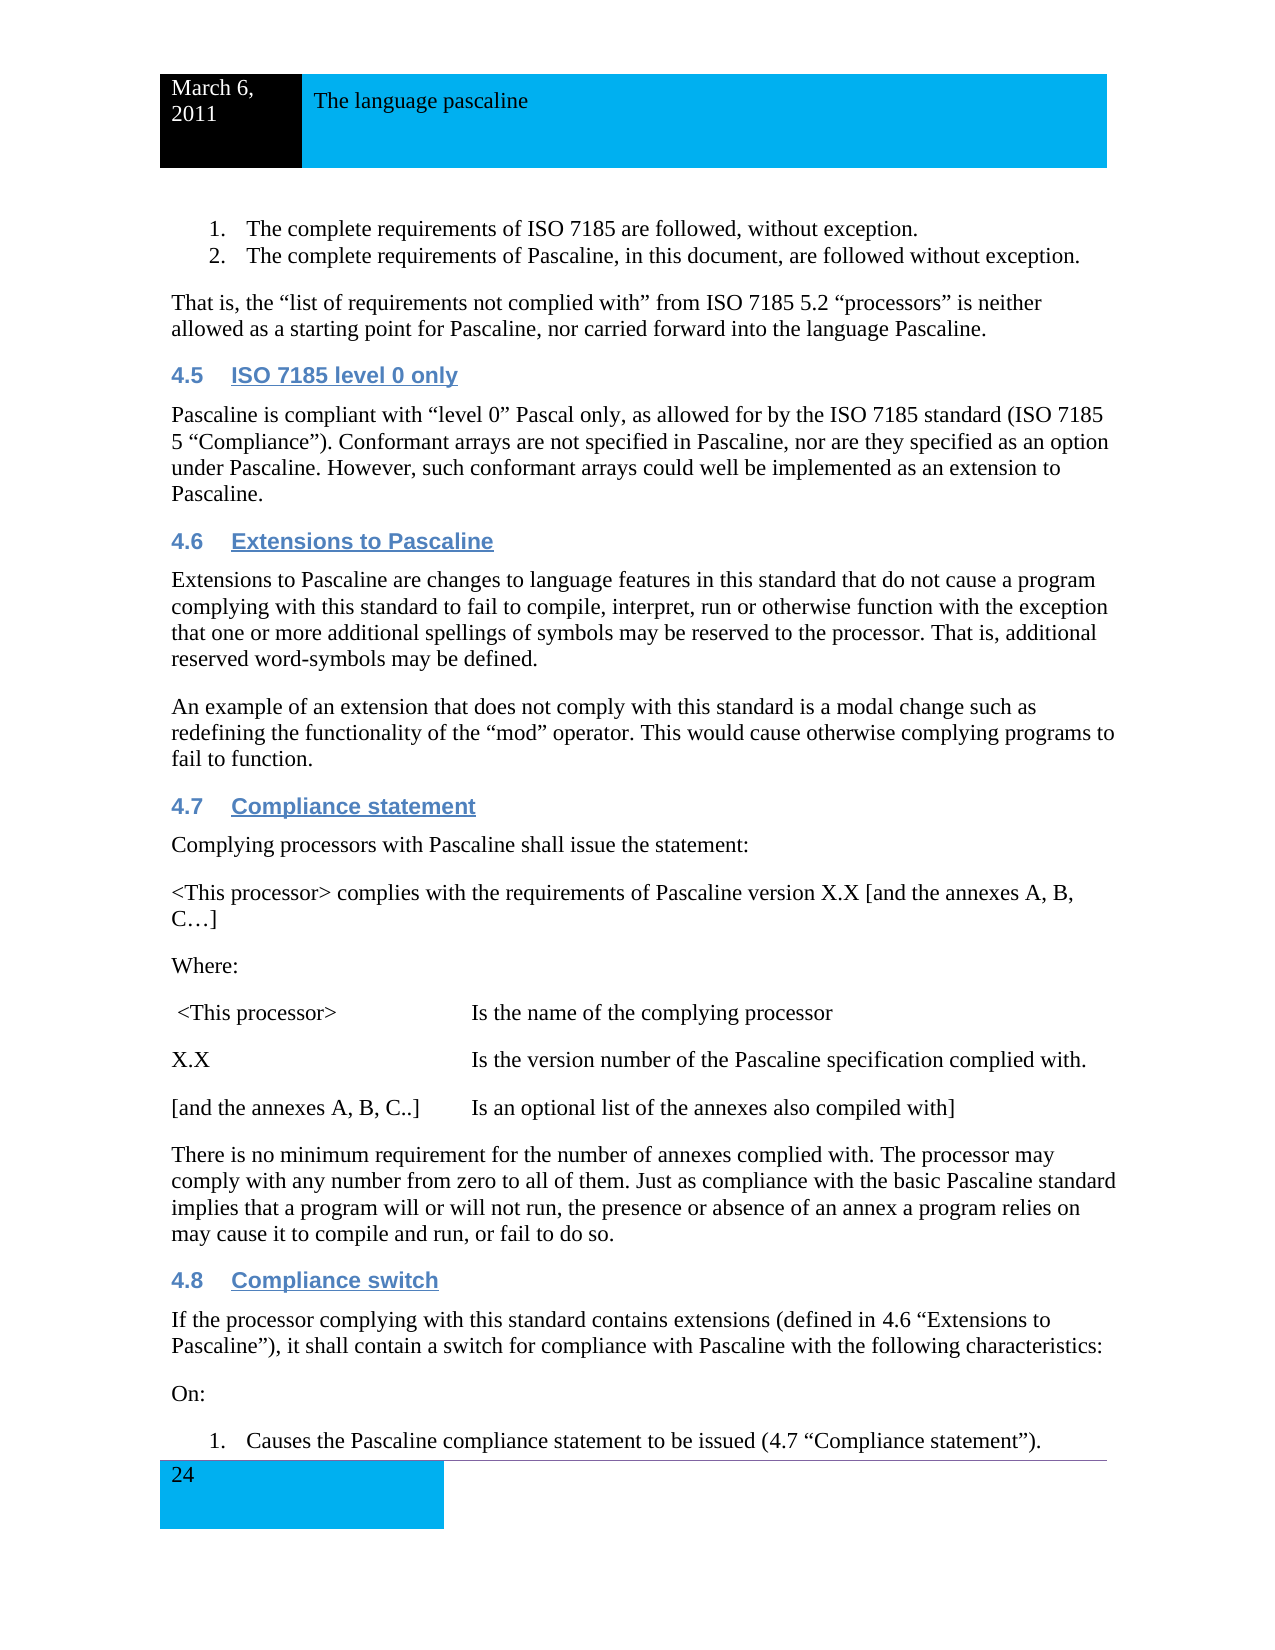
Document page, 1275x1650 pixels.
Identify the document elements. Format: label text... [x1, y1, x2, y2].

subtitle Compliance switch [171, 1267, 1118, 1293]
list Causes the Pascaline compliance statement to be issued (4.7 “Compliance statement”). [209, 1427, 1118, 1453]
text Pascaline is compliant with “level 0” Pascal only, as allowed for by the ISO 7185 standard (ISO 7185 5 “Compliance”). Conformant arrays are not specified in Pascaline, nor are they specified as an option under Pascaline. However, such conformant arrays could well be implemented as an extension to Pascaline. [171, 401, 1118, 507]
subtitle Compliance statement [171, 793, 1118, 819]
list The complete requirements of ISO 7185 are followed, without exception. [209, 215, 1118, 242]
text If the processor complying with this standard contains extensions (defined in 4.6 “Extensions to Pascaline”), it shall contain a switch for compliance with Pascaline with the following characteristics: [171, 1306, 1118, 1359]
text <This processor> complies with the requirements of Pascaline version X.X [and the annexes A, B, C…] [171, 879, 1118, 931]
subtitle ISO 7185 level 0 only [171, 362, 1118, 389]
text Extensions to Pascaline are changes to language features in this standard that do not cause a program complying with this standard to fail to compile, interpret, run or otherwise function with the exception that one or more additional spellings of symbols may be reserved to the processor. That is, additional reserved word-symbols may be defined. [171, 566, 1118, 672]
text <This processor> Is the name of the complying processor [171, 999, 1118, 1026]
text An example of an extension that does not comply with this standard is a modal change such as redefining the functionality of the “mod” operator. This would cause otherwise complying programs to fail to function. [171, 693, 1118, 772]
text Complying processors with Pascaline shall issue the statement: [171, 831, 1118, 858]
text There is no minimum requirement for the number of annexes complied with. The processor may comply with any number from zero to all of them. Just as compliance with the basic Pascaline standard implies that a program will or will not run, the presence or absence of an annex a program relies on may cause it to compile and run, or fail to do so. [171, 1141, 1118, 1246]
text That is, the “list of requirements not complied with” from ISO 7185 5.2 “processors” is neither allowed as a starting point for Pascaline, nor carried forward into the language Pascaline. [171, 289, 1118, 342]
text [and the annexes A, B, C..] Is an optional list of the annexes also compiled with] [171, 1094, 1118, 1120]
subtitle Extensions to Pascaline [171, 528, 1118, 554]
text X.X Is the version number of the Pascaline specification complied with. [171, 1047, 1118, 1073]
text Where: [171, 952, 1118, 978]
list The complete requirements of Pascaline, in this document, are followed without exception. [209, 242, 1118, 268]
text On: [171, 1379, 1118, 1406]
